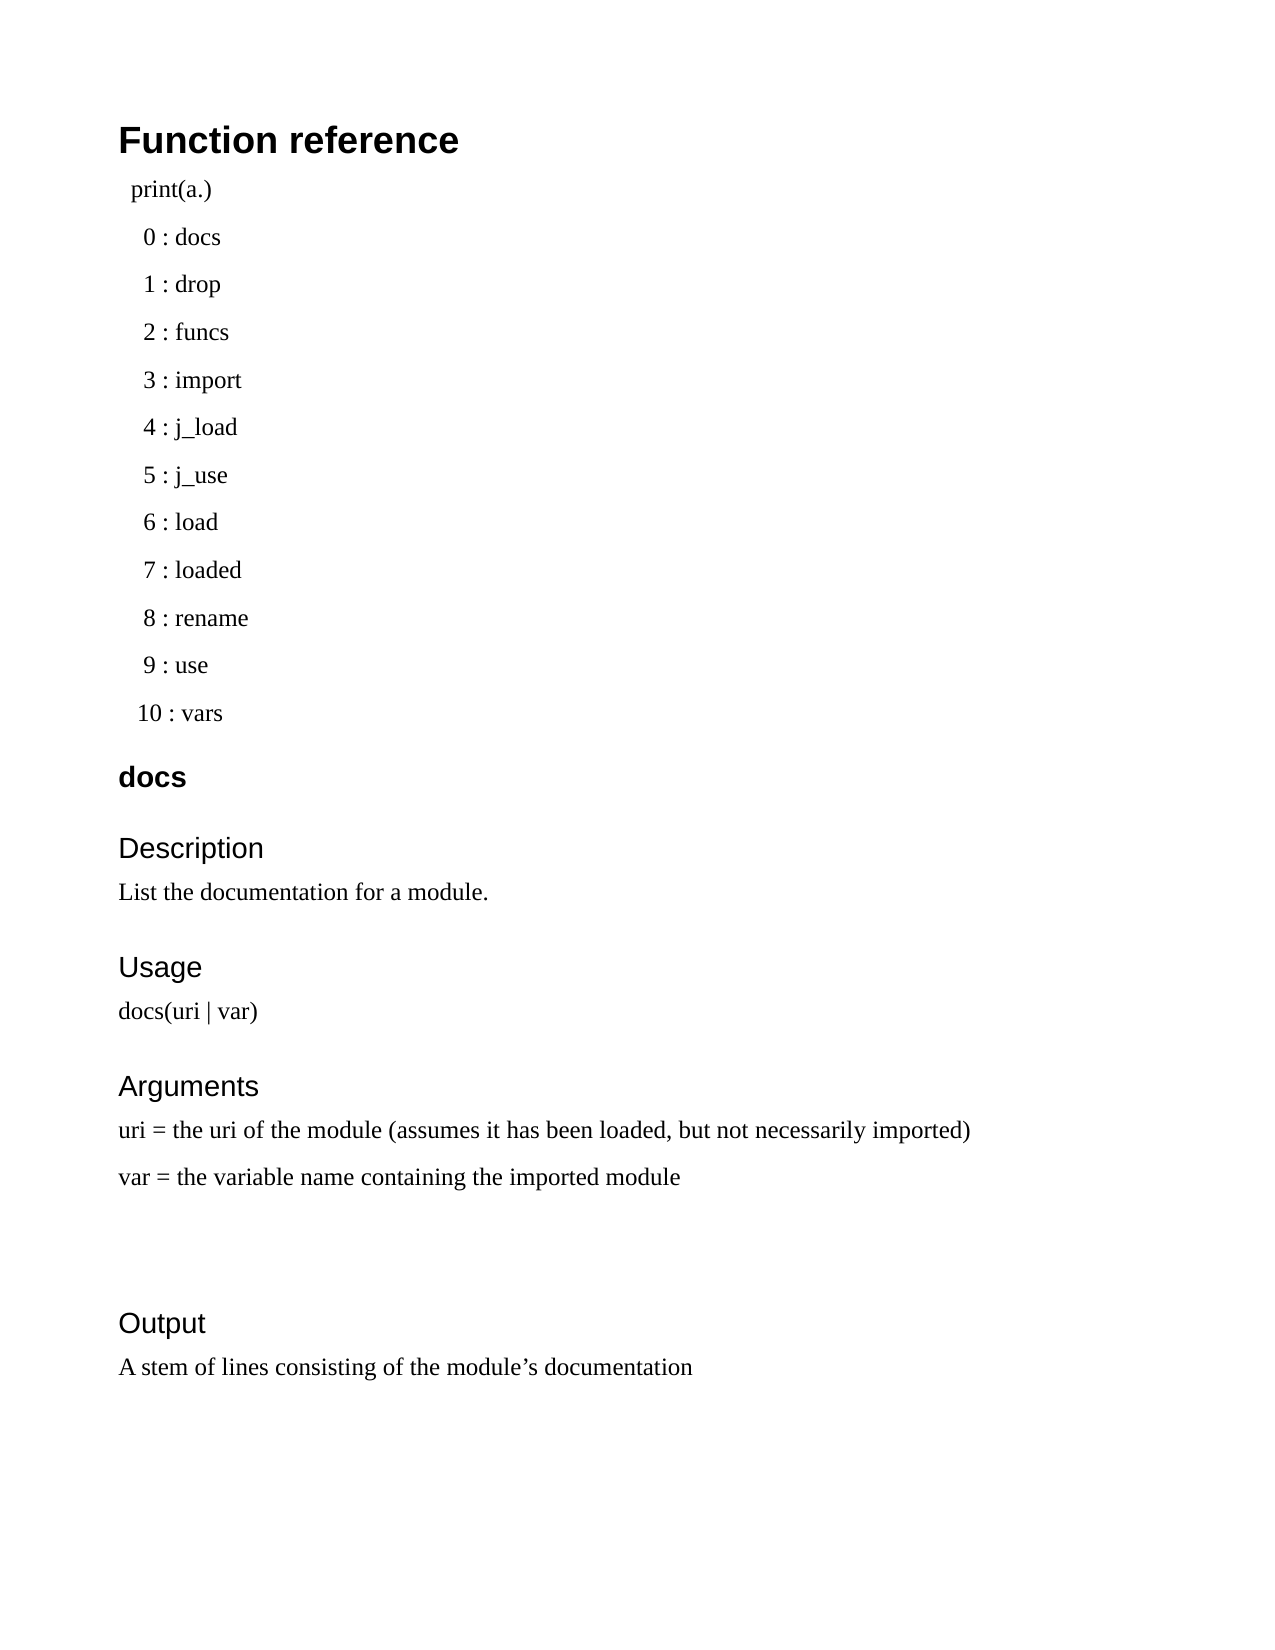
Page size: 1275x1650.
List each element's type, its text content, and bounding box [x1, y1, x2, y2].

subtitle Description [118, 831, 1157, 865]
subtitle Arguments [118, 1069, 1157, 1102]
text 5 : j_use [118, 460, 1157, 489]
text 0 : docs [118, 222, 1157, 251]
text var = the variable name containing the imported module [118, 1162, 1157, 1191]
text 7 : loaded [118, 555, 1157, 584]
text 1 : drop [118, 269, 1157, 298]
text uri = the uri of the module (assumes it has been loaded, but not necessarily imported) [118, 1115, 1157, 1143]
text List the documentation for a module. [118, 877, 1157, 906]
subtitle Function reference [118, 118, 1157, 162]
text 10 : vars [118, 698, 1157, 727]
text 9 : use [118, 650, 1157, 679]
text docs(uri | var) [118, 996, 1157, 1025]
subtitle Usage [118, 950, 1157, 983]
subtitle Output [118, 1306, 1157, 1339]
text 8 : rename [118, 603, 1157, 631]
text 6 : load [118, 507, 1157, 536]
text print(a.) [118, 174, 1157, 203]
text 3 : import [118, 365, 1157, 393]
text 2 : funcs [118, 317, 1157, 346]
subtitle docs [118, 760, 1157, 794]
text 4 : j_load [118, 412, 1157, 441]
text A stem of lines consisting of the module’s documentation [118, 1352, 1157, 1381]
